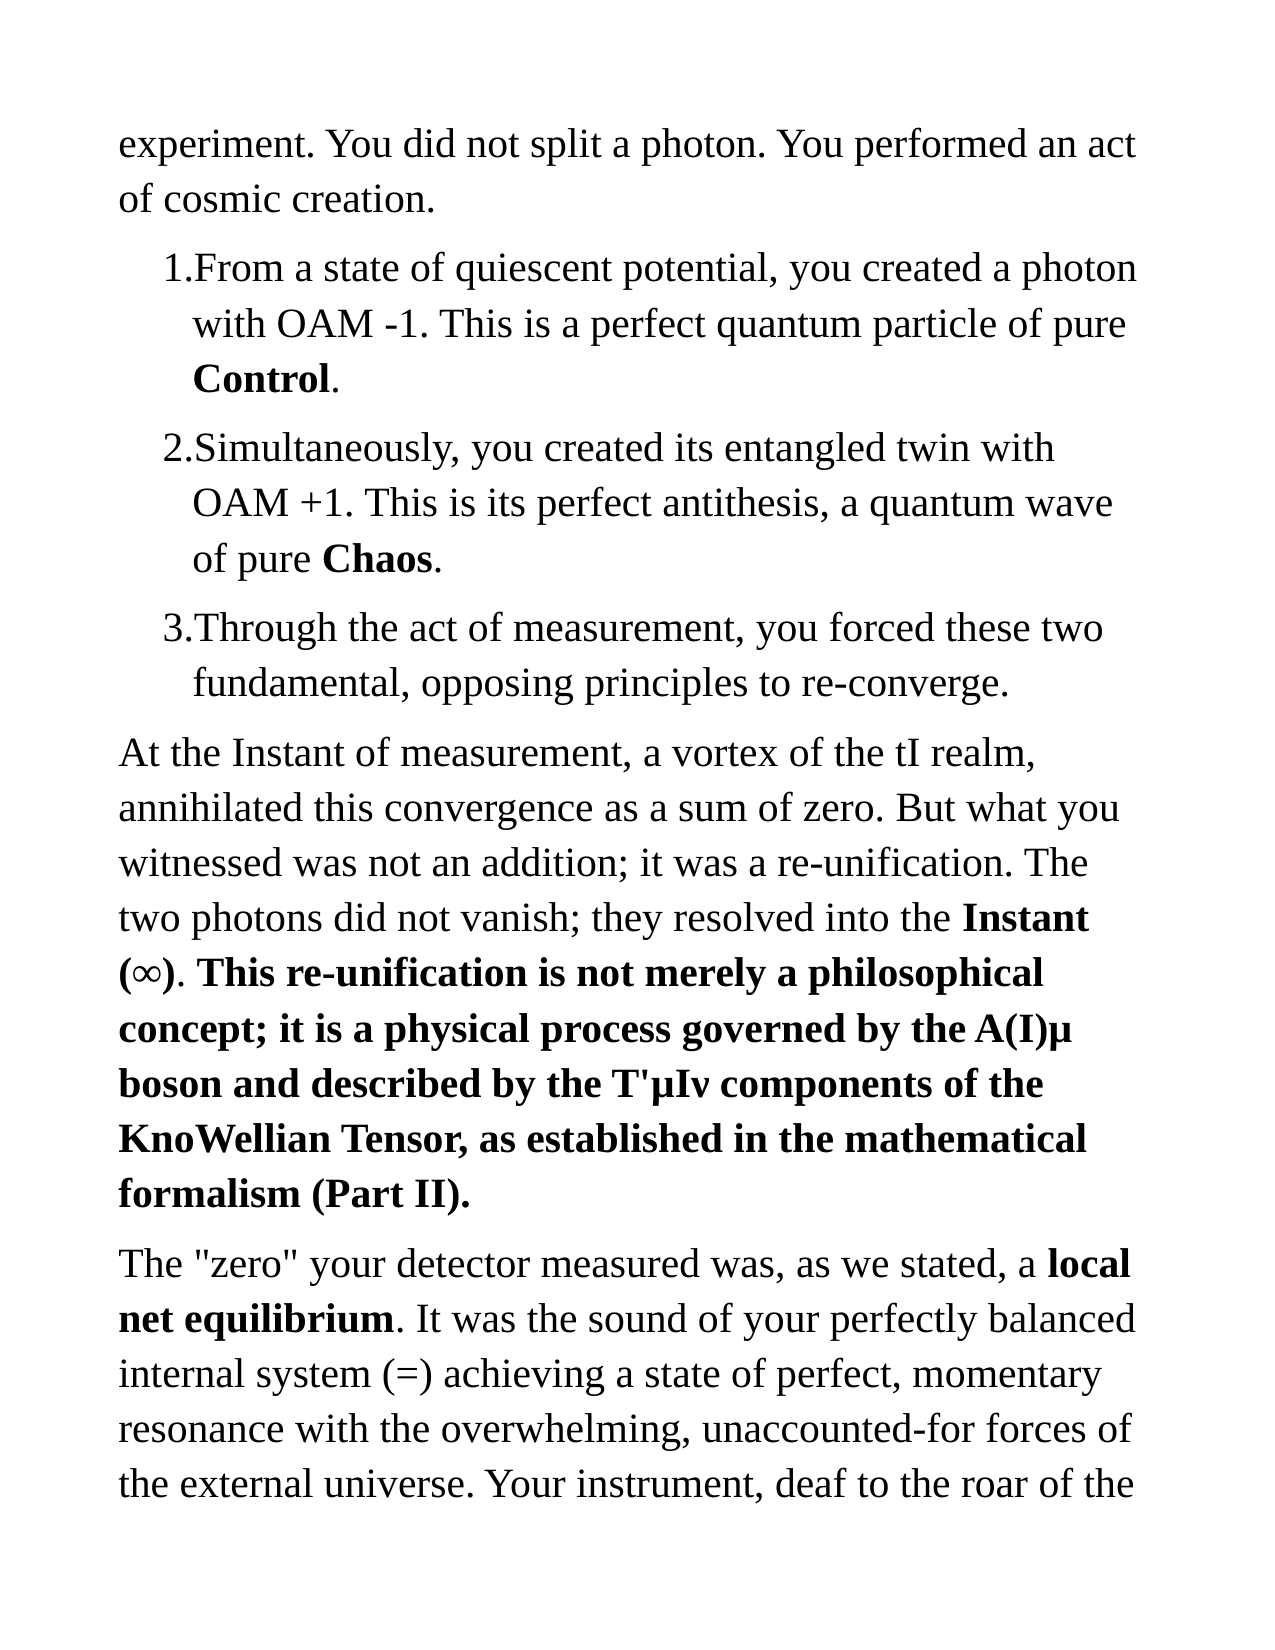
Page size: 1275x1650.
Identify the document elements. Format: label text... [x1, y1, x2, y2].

text At the Instant of measurement, a vortex of the tI realm, annihilated this convergence as a sum of zero. But what you witnessed was not an addition; it was a re-unification. The two photons did not vanish; they resolved into the Instant (∞). This re-unification is not merely a philosophical concept; it is a physical process governed by the A(I)µ boson and described by the T'µIν components of the KnoWellian Tensor, as established in the mathematical formalism (Part II). [118, 727, 1157, 1216]
text The "zero" your detector measured was, as we stated, a local net equilibrium. It was the sound of your perfectly balanced internal system (=) achieving a state of perfect, momentary resonance with the overwhelming, unaccounted-for forces of the external universe. Your instrument, deaf to the roar of the [118, 1238, 1157, 1506]
list From a state of quiescent potential, you created a photon with OAM -1. This is a perfect quantum particle of pure Control. [162, 243, 1157, 401]
list Simultaneously, you created its entangled twin with OAM +1. This is its perfect antithesis, a quantum wave of pure Chaos. [162, 423, 1157, 581]
list Through the act of measurement, you forced these two fundamental, opposing principles to re-converge. [162, 603, 1157, 706]
text experiment. You did not split a photon. You performed an act of cosmic creation. [118, 118, 1157, 221]
